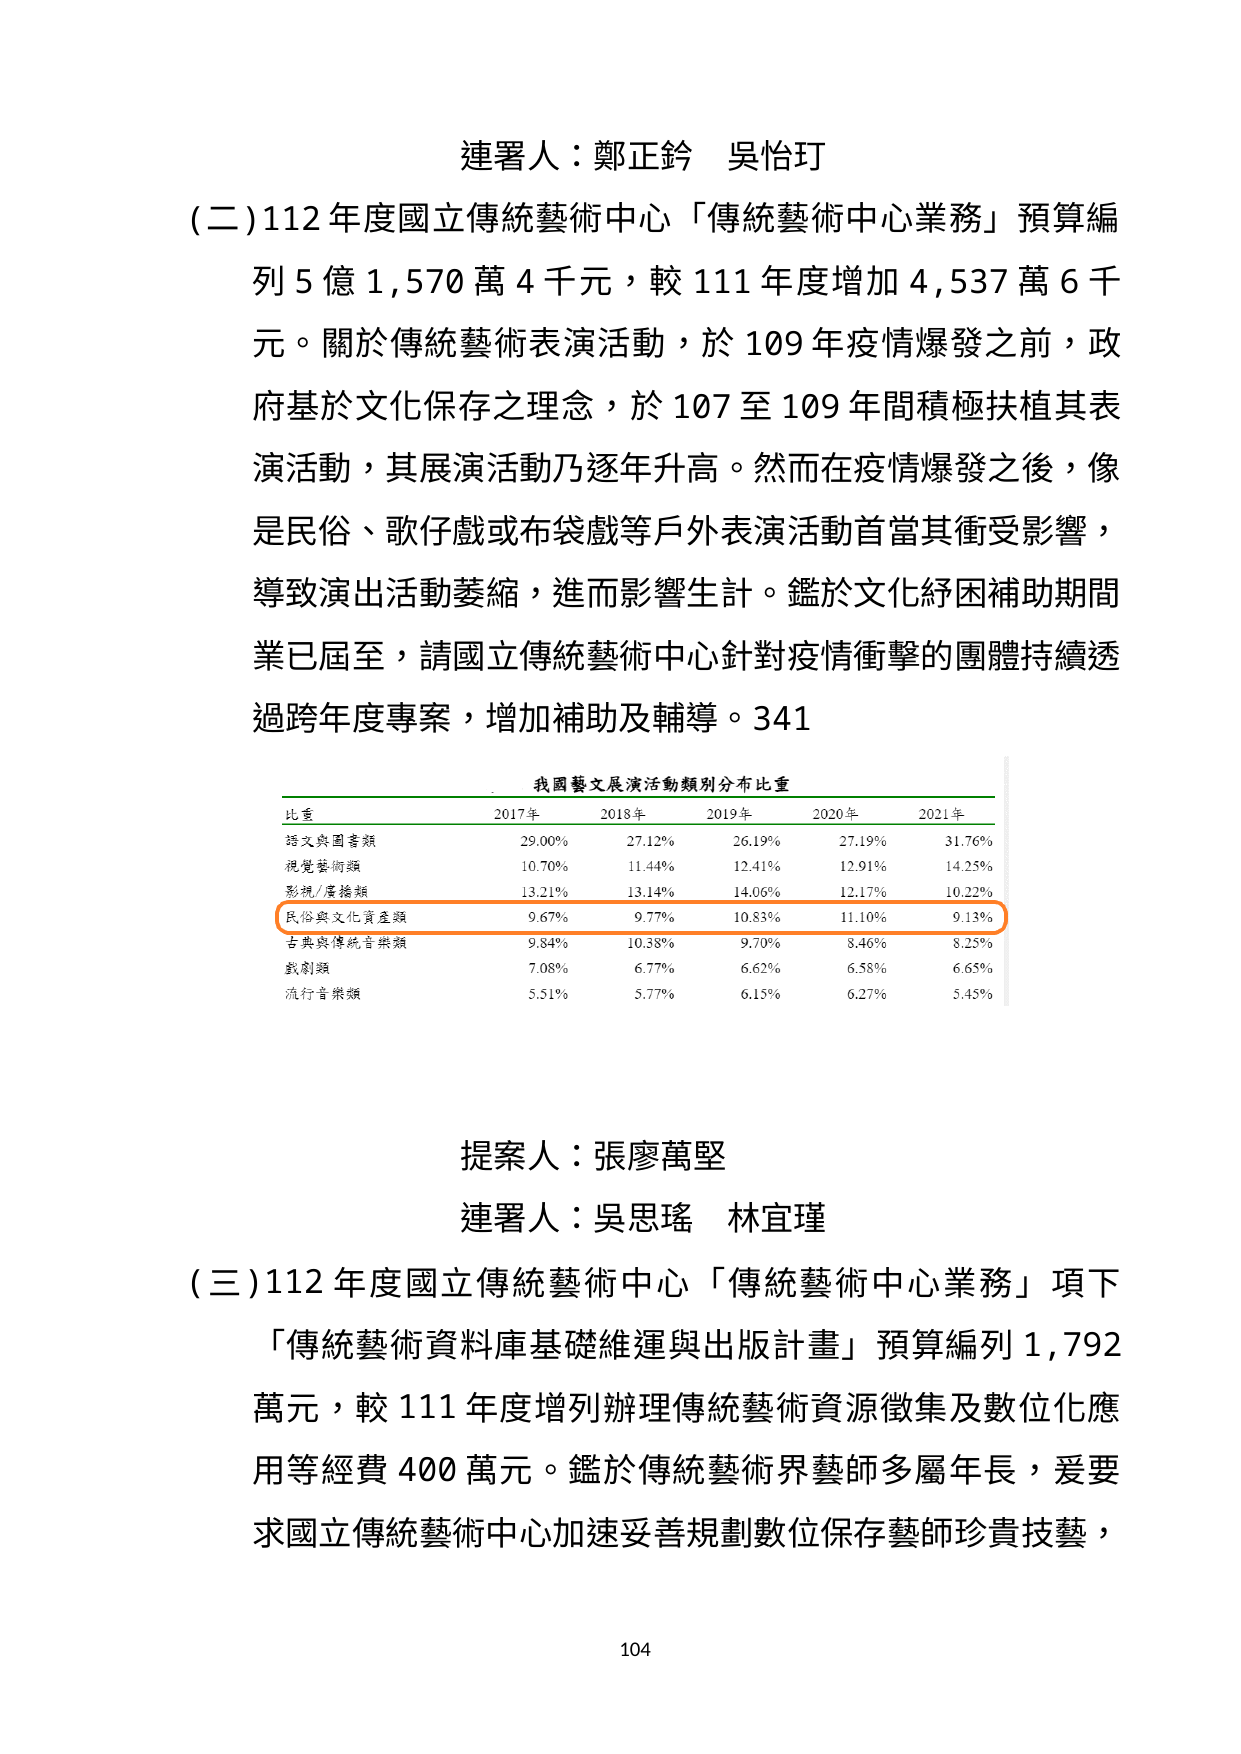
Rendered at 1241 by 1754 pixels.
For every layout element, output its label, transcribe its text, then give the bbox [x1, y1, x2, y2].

text (二)112年度國立傳統藝術中心「傳統藝術中心業務」預算編列5億1,570萬4千元，較111年度增加4,537萬6千元。關於傳統藝術表演活動，於109年疫情爆發之前，政府基於文化保存之理念，於107至109年間積極扶植其表演活動，其展演活動乃逐年升高。然而在疫情爆發之後，像是民俗、歌仔戲或布袋戲等戶外表演活動首當其衝受影響，導致演出活動萎縮，進而影響生計。鑑於文化紓困補助期間業已屆至，請國立傳統藝術中心針對疫情衝擊的團體持續透過跨年度專案，增加補助及輔導。341 [185, 175, 1122, 737]
text 連署人：鄭正鈐 吳怡玎 [460, 112, 1122, 175]
text 連署人：吳思瑤 林宜瑾 [460, 1175, 1122, 1237]
text (三)112年度國立傳統藝術中心「傳統藝術中心業務」項下「傳統藝術資料庫基礎維運與出版計畫」預算編列1,792萬元，較111年度增列辦理傳統藝術資源徵集及數位化應用等經費400萬元。鑑於傳統藝術界藝師多屬年長，爰要求國立傳統藝術中心加速妥善規劃數位保存藝師珍貴技藝， [185, 1250, 1122, 1562]
text 提案人：張廖萬堅 [460, 1112, 1122, 1175]
